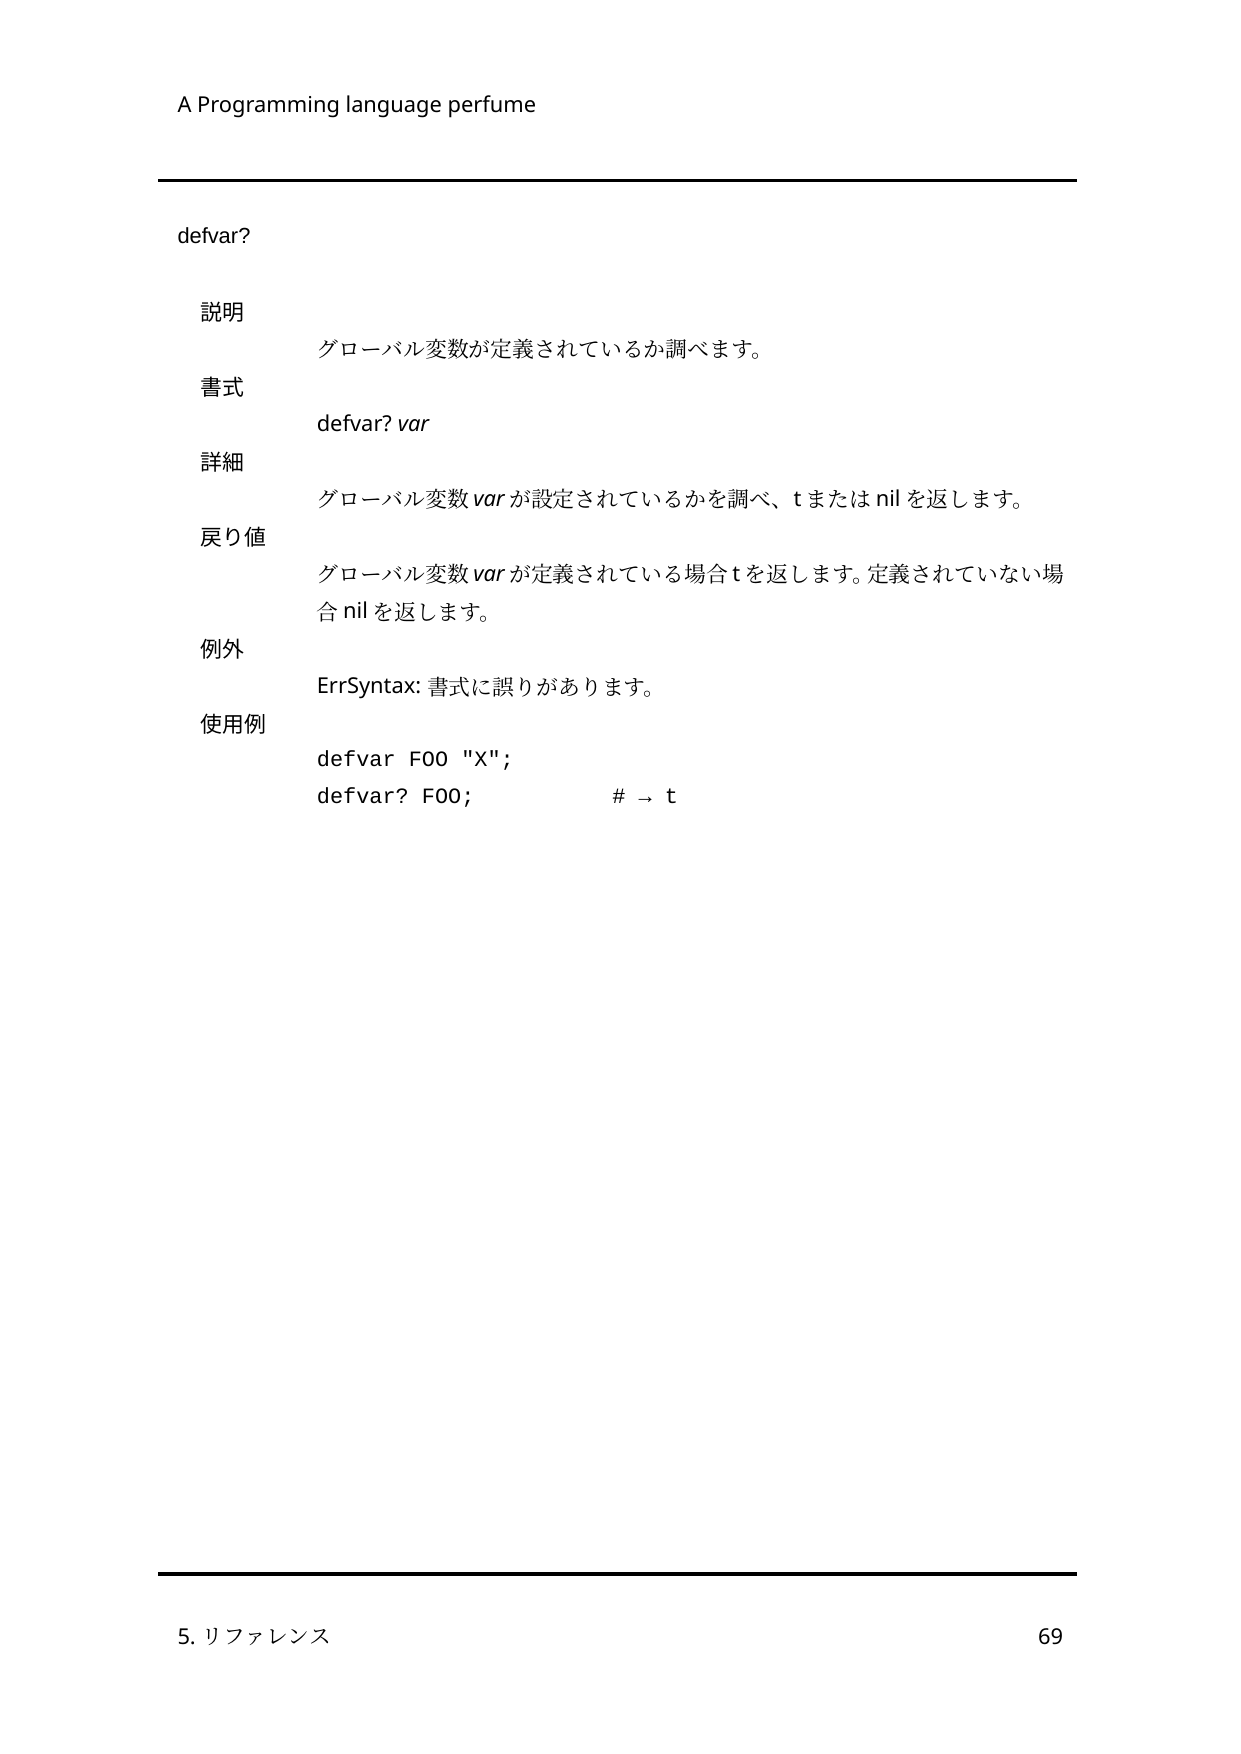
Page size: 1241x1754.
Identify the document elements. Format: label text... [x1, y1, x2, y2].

table_cell 使用例 [200, 704, 317, 817]
table_cell 詳細 [200, 442, 317, 517]
table_cell ErrSyntax: 書式に誤りがあります。 [317, 629, 1063, 704]
table_cell 書式 [200, 367, 317, 442]
table_cell 例外 [200, 629, 317, 704]
table_cell グローバル変数varが定義されている場合tを返します。定義されていない場合nilを返します。 [317, 517, 1063, 629]
table_cell グローバル変数varが設定されているかを調べ、tまたはnilを返します。 [317, 442, 1063, 517]
subtitle defvar? [177, 217, 1063, 254]
table_header 説明 [200, 292, 317, 367]
table_cell defvar? var [317, 367, 1063, 442]
table_cell defvar FOO "X"; defvar? FOO; # → t [317, 704, 1063, 817]
table_header グローバル変数が定義されているか調べます。 [317, 292, 1063, 367]
table_cell 戻り値 [200, 517, 317, 629]
